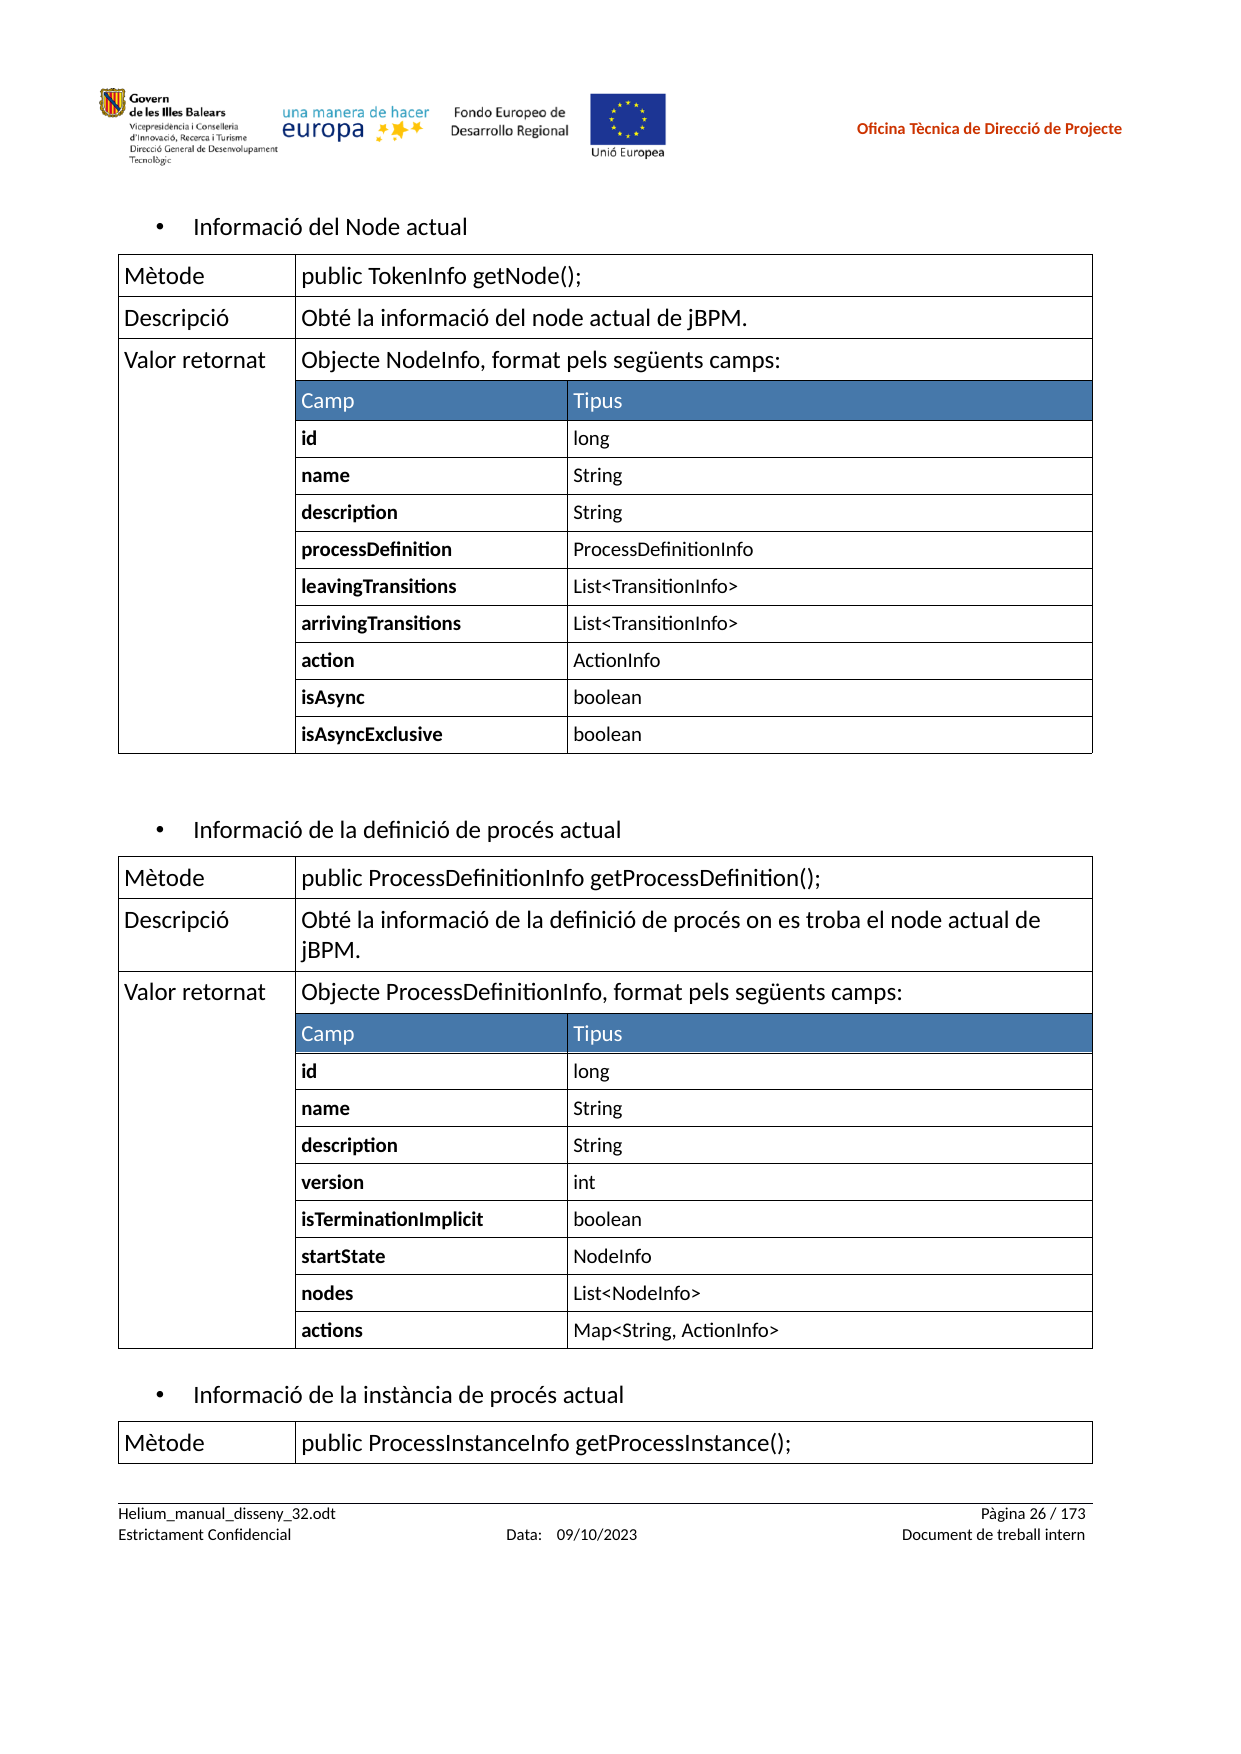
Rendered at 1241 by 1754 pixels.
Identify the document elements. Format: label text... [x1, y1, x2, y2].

list Informació del Node actual [156, 211, 1122, 241]
table_cell String [568, 1127, 1092, 1163]
table_cell leavingTransitions [296, 569, 567, 605]
table_cell name [296, 1090, 567, 1126]
table_cell List<TransitionInfo> [568, 569, 1092, 605]
table_cell Camp [296, 1014, 567, 1052]
list Informació de la definició de procés actual [156, 814, 1122, 844]
table_header public ProcessDefinitionInfo getProcessDefinition(); [296, 857, 1092, 898]
table_cell Obté la informació de la definició de procés on es troba el node actual de jBPM. [296, 899, 1092, 971]
table_cell long [568, 421, 1092, 457]
table_cell String [568, 458, 1092, 494]
table_cell id [296, 421, 567, 457]
table_cell Objecte NodeInfo, format pels següents camps: [296, 339, 1092, 380]
table_cell List<TransitionInfo> [568, 606, 1092, 642]
table_cell action [296, 643, 567, 679]
table_header Mètode [119, 1422, 295, 1463]
table_cell boolean [568, 680, 1092, 716]
table_cell int [568, 1164, 1092, 1200]
table_header public TokenInfo getNode(); [296, 255, 1092, 296]
table_cell Map<String, ActionInfo> [568, 1312, 1092, 1348]
table_cell Descripció [119, 297, 295, 338]
table_header Mètode [119, 255, 295, 296]
table_cell String [568, 1090, 1092, 1126]
table_cell List<NodeInfo> [568, 1275, 1092, 1311]
table_cell Valor retornat [119, 972, 295, 1348]
table_cell actions [296, 1312, 567, 1348]
list Informació de la instància de procés actual [156, 1379, 1122, 1409]
table_cell isAsync [296, 680, 567, 716]
table_cell arrivingTransitions [296, 606, 567, 642]
table_cell boolean [568, 1201, 1092, 1237]
table_header public ProcessInstanceInfo getProcessInstance(); [296, 1422, 1092, 1463]
table_cell ActionInfo [568, 643, 1092, 679]
table_cell Obté la informació del node actual de jBPM. [296, 297, 1092, 338]
table_cell isTerminationImplicit [296, 1201, 567, 1237]
table_cell name [296, 458, 567, 494]
table_cell Tipus [568, 381, 1092, 420]
picture [99, 87, 668, 166]
table_cell processDefinition [296, 532, 567, 568]
table_cell NodeInfo [568, 1238, 1092, 1274]
table_cell description [296, 1127, 567, 1163]
table_cell Descripció [119, 899, 295, 971]
table_cell version [296, 1164, 567, 1200]
table_cell startState [296, 1238, 567, 1274]
table_cell Camp [296, 381, 567, 420]
table_cell String [568, 495, 1092, 531]
table_cell isAsyncExclusive [296, 717, 567, 753]
table_cell Tipus [568, 1014, 1092, 1052]
table_cell description [296, 495, 567, 531]
table_cell Valor retornat [119, 339, 295, 753]
table_cell id [296, 1054, 567, 1089]
table_cell ProcessDefinitionInfo [568, 532, 1092, 568]
table_cell nodes [296, 1275, 567, 1311]
table_cell boolean [568, 717, 1092, 753]
table_header Mètode [119, 857, 295, 898]
table_cell long [568, 1054, 1092, 1089]
table_cell Objecte ProcessDefinitionInfo, format pels següents camps: [296, 972, 1092, 1013]
